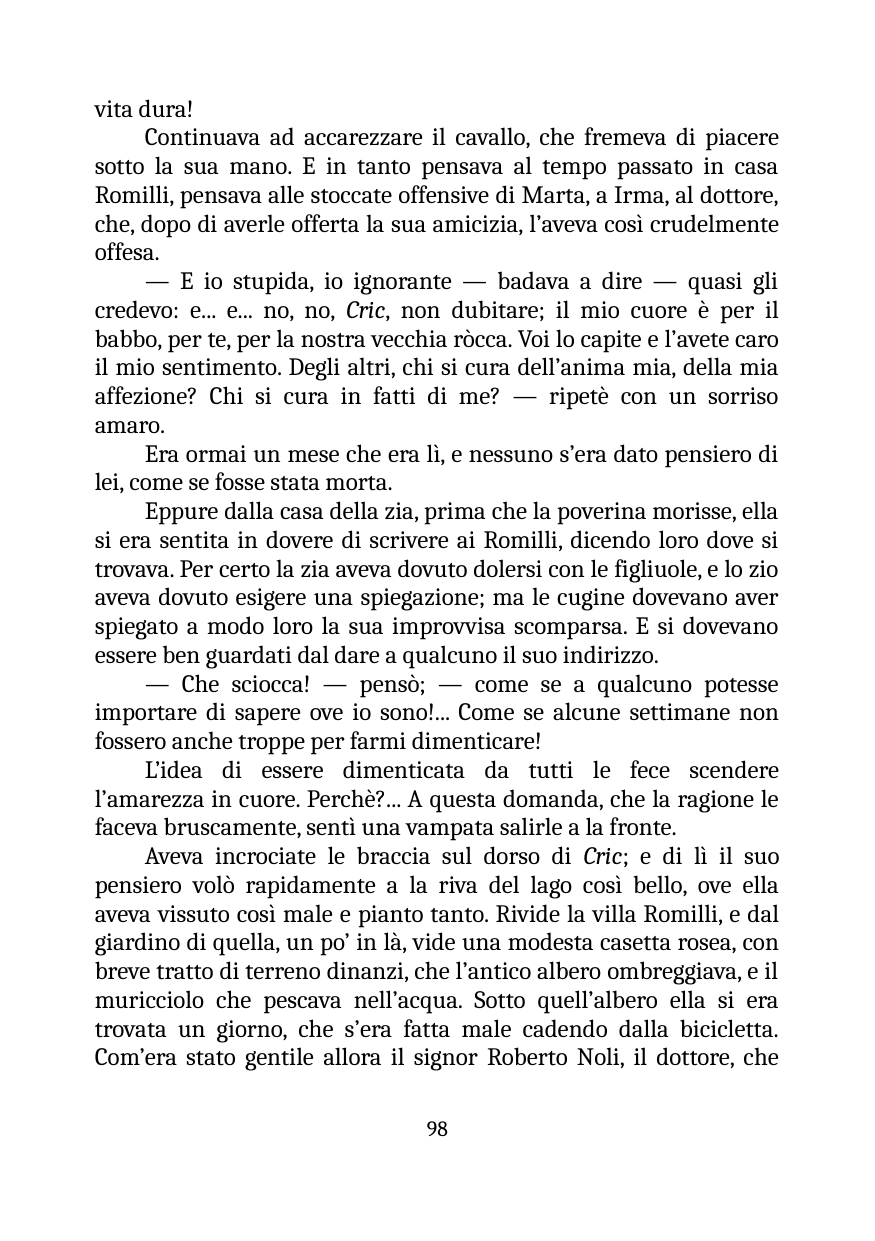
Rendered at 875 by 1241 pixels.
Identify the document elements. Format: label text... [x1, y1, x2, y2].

text — E io stupida, io ignorante — badava a dire — quasi gli credevo: e... e... no, no, Cric, non dubitare; il mio cuore è per il babbo, per te, per la nostra vecchia ròcca. Voi lo capite e l’avete caro il mio sentimento. Degli altri, chi si cura dell’anima mia, della mia affezione? Chi si cura in fatti di me? — ripetè con un sorriso amaro. [94, 267, 779, 439]
text Continuava ad accarezzare il cavallo, che fremeva di piacere sotto la sua mano. E in tanto pensava al tempo passato in casa Romilli, pensava alle stoccate offensive di Marta, a Irma, al dottore, che, dopo di averle offerta la sua amicizia, l’aveva così crudelmente offesa. [94, 123, 779, 267]
text Aveva incrociate le braccia sul dorso di Cric; e di lì il suo pensiero volò rapidamente a la riva del lago così bello, ove ella aveva vissuto così male e pianto tanto. Rivide la villa Romilli, e dal giardino di quella, un po’ in là, vide una modesta casetta rosea, con breve tratto di terreno dinanzi, che l’antico albero ombreggiava, e il muricciolo che pescava nell’acqua. Sotto quell’albero ella si era trovata un giorno, che s’era fatta male cadendo dalla bicicletta. Com’era stato gentile allora il signor Roberto Noli, il dottore, che [94, 842, 779, 1072]
text L’idea di essere dimenticata da tutti le fece scendere l’amarezza in cuore. Perchè?... A questa domanda, che la ragione le faceva bruscamente, sentì una vampata salirle a la fronte. [94, 756, 779, 842]
text — Che sciocca! — pensò; — come se a qualcuno potesse importare di sapere ove io sono!... Come se alcune settimane non fossero anche troppe per farmi dimenticare! [94, 669, 779, 756]
text Eppure dalla casa della zia, prima che la poverina morisse, ella si era sentita in dovere di scrivere ai Romilli, dicendo loro dove si trovava. Per certo la zia aveva dovuto dolersi con le figliuole, e lo zio aveva dovuto esigere una spiegazione; ma le cugine dovevano aver spiegato a modo loro la sua improvvisa scomparsa. E si dovevano essere ben guardati dal dare a qualcuno il suo indirizzo. [94, 497, 779, 669]
text vita dura! [94, 94, 779, 123]
text Era ormai un mese che era lì, e nessuno s’era dato pensiero di lei, come se fosse stata morta. [94, 439, 779, 497]
